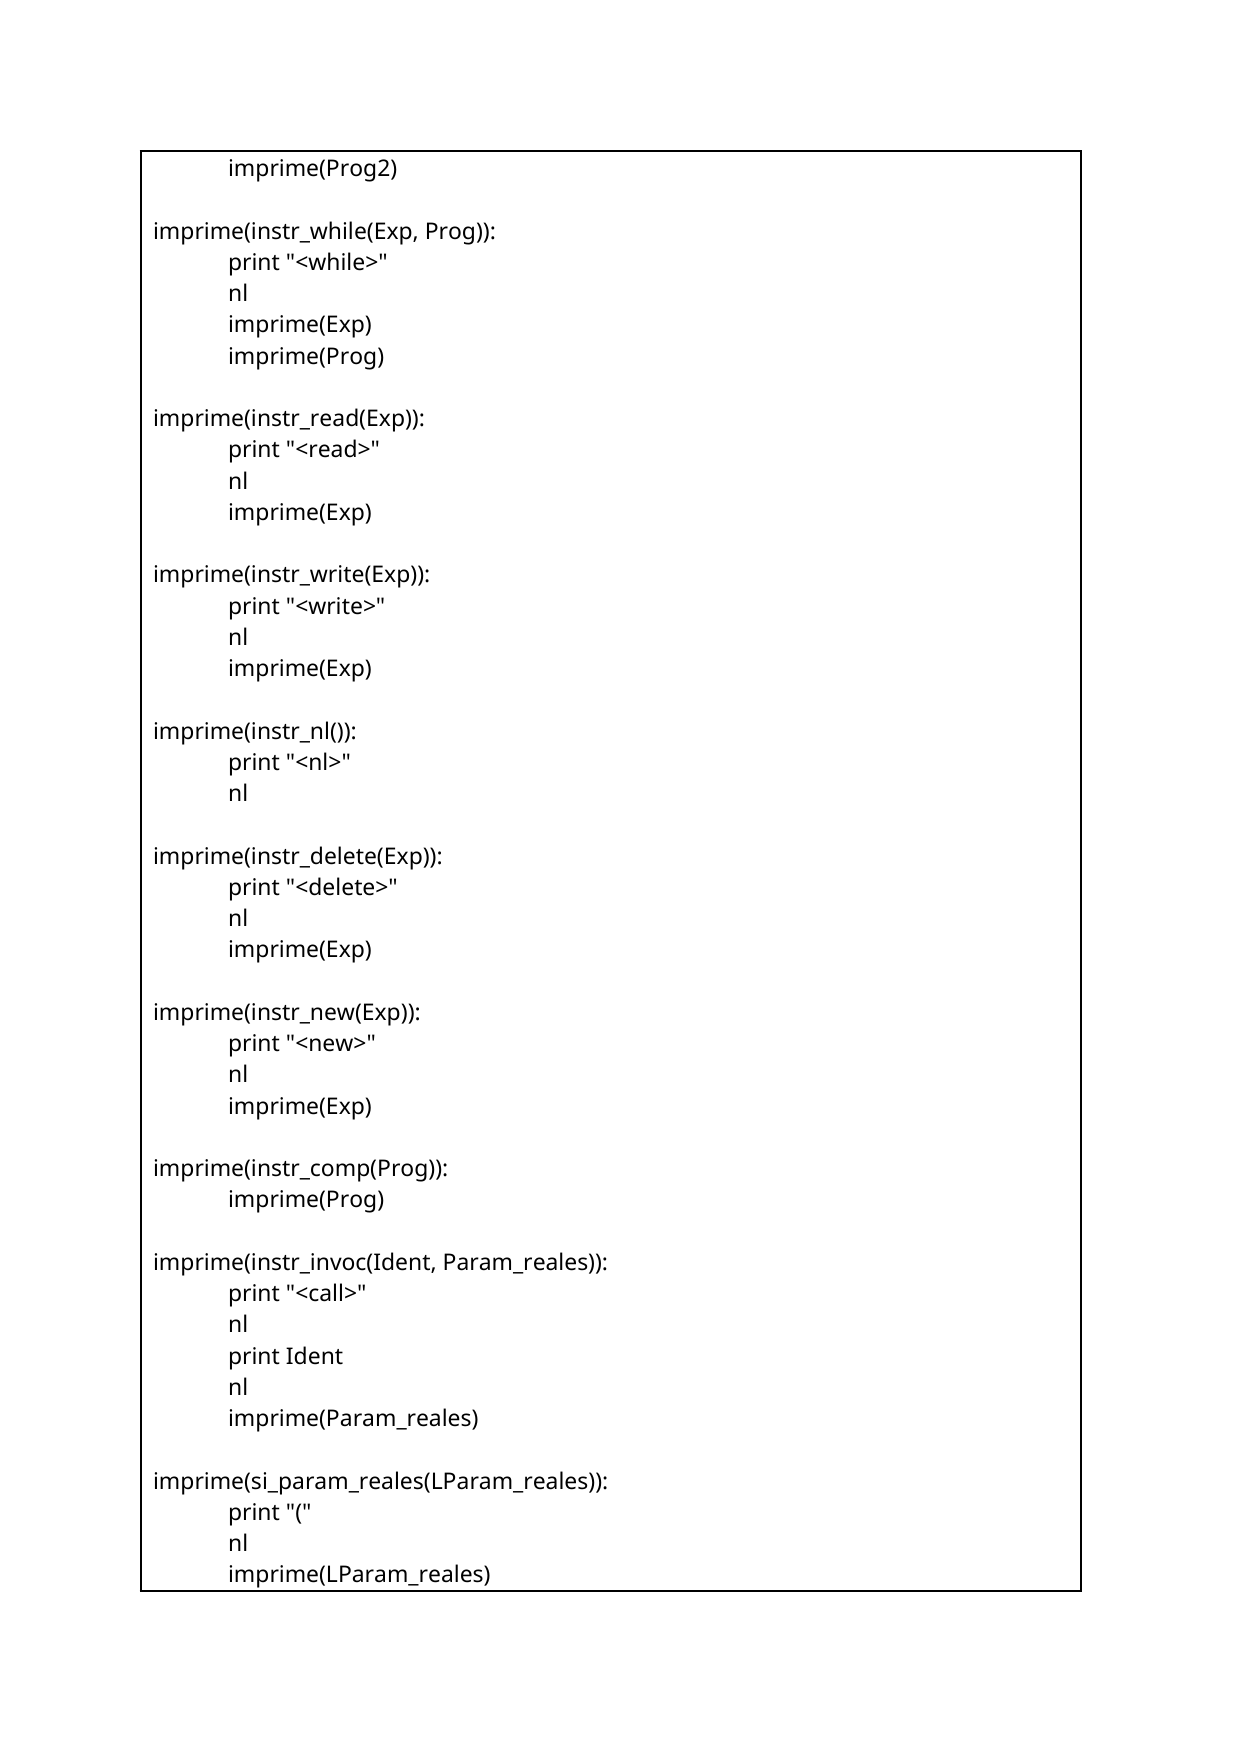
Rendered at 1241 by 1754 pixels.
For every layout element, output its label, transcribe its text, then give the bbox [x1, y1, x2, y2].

table_header imprime(Prog2) imprime(instr_while(Exp, Prog)): print "<while>" nl imprime(Exp) imprime(Prog) imprime(instr_read(Exp)): print "<read>" nl imprime(Exp) imprime(instr_write(Exp)): print "<write>" nl imprime(Exp) imprime(instr_nl()): print "<nl>" nl imprime(instr_delete(Exp)): print "<delete>" nl imprime(Exp) imprime(instr_new(Exp)): print "<new>" nl imprime(Exp) imprime(instr_comp(Prog)): imprime(Prog) imprime(instr_invoc(Ident, Param_reales)): print "<call>" nl print Ident nl imprime(Param_reales) imprime(si_param_reales(LParam_reales)): print "(" nl imprime(LParam_reales) [142, 152, 1080, 1589]
